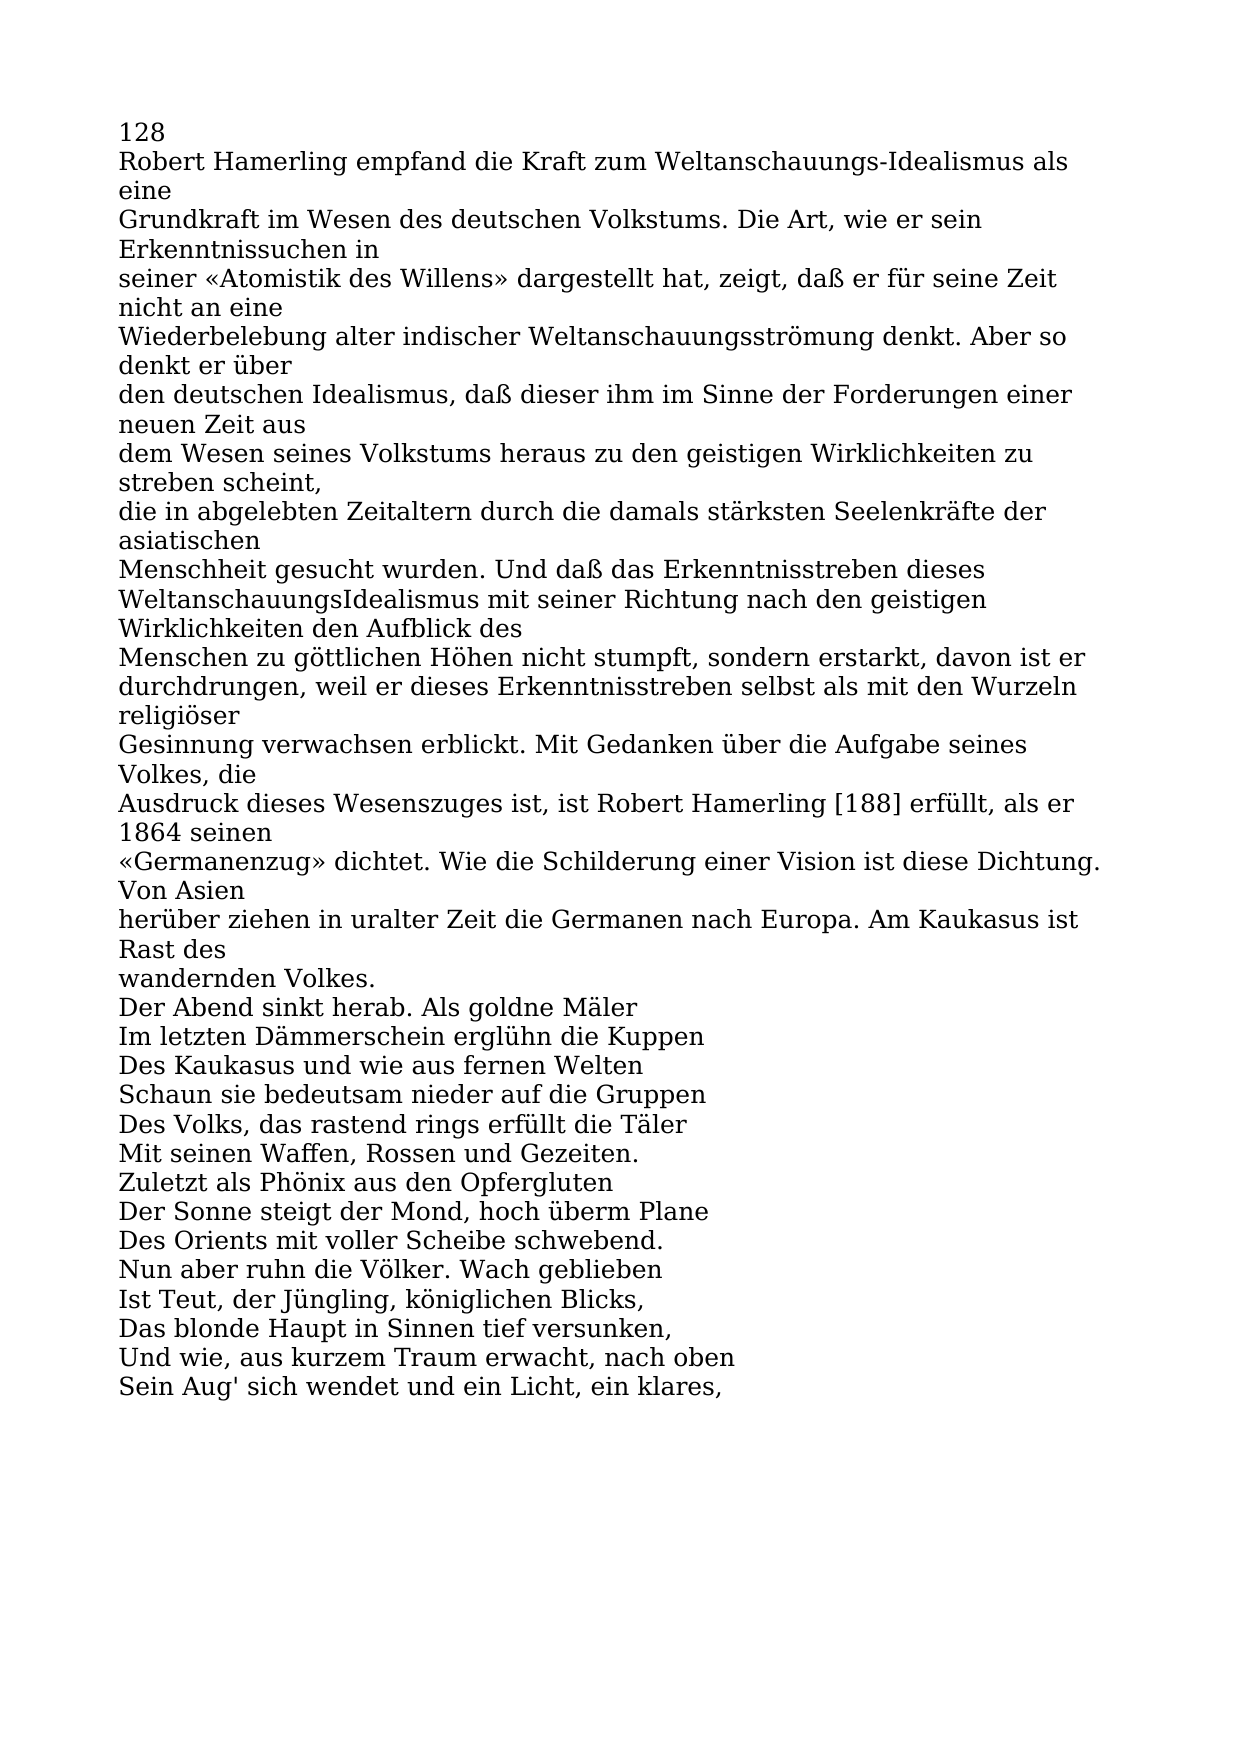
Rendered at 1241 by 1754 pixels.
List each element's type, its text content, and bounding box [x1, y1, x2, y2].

text Der Sonne steigt der Mond, hoch überm Plane [118, 1197, 1122, 1226]
text Des Kaukasus und wie aus fernen Welten [118, 1051, 1122, 1081]
text Das blonde Haupt in Sinnen tief versunken, [118, 1314, 1122, 1343]
text Grundkraft im Wesen des deutschen Volkstums. Die Art, wie er sein Erkenntnissuchen in [118, 206, 1122, 264]
text die in abgelebten Zeitaltern durch die damals stärksten Seelenkräfte der asiatischen [118, 497, 1122, 556]
text herüber ziehen in uralter Zeit die Germanen nach Europa. Am Kaukasus ist Rast des [118, 906, 1122, 964]
text dem Wesen seines Volkstums heraus zu den geistigen Wirklichkeiten zu streben scheint, [118, 439, 1122, 497]
text Menschheit gesucht wurden. Und daß das Erkenntnisstreben dieses WeltanschauungsIdealismus mit seiner Richtung nach den geistigen Wirklichkeiten den Aufblick des [118, 556, 1122, 643]
text «Germanenzug» dichtet. Wie die Schilderung einer Vision ist diese Dichtung. Von Asien [118, 847, 1122, 906]
text 128 [118, 118, 1122, 147]
text Gesinnung verwachsen erblickt. Mit Gedanken über die Aufgabe seines Volkes, die [118, 731, 1122, 789]
text Des Volks, das rastend rings erfüllt die Täler [118, 1110, 1122, 1139]
text durchdrungen, weil er dieses Erkenntnisstreben selbst als mit den Wurzeln religiöser [118, 672, 1122, 731]
text seiner «Atomistik des Willens» dargestellt hat, zeigt, daß er für seine Zeit nicht an eine [118, 264, 1122, 322]
text den deutschen Idealismus, daß dieser ihm im Sinne der Forderungen einer neuen Zeit aus [118, 381, 1122, 439]
text Sein Aug' sich wendet und ein Licht, ein klares, [118, 1372, 1122, 1401]
text Ist Teut, der Jüngling, königlichen Blicks, [118, 1285, 1122, 1314]
text Der Abend sinkt herab. Als goldne Mäler [118, 993, 1122, 1022]
text wandernden Volkes. [118, 964, 1122, 993]
text Robert Hamerling empfand die Kraft zum Weltanschauungs-Idealismus als eine [118, 147, 1122, 206]
text Ausdruck dieses Wesenszuges ist, ist Robert Hamerling [188] erfüllt, als er 1864 seinen [118, 789, 1122, 847]
text Mit seinen Waffen, Rossen und Gezeiten. [118, 1139, 1122, 1168]
text Im letzten Dämmerschein erglühn die Kuppen [118, 1022, 1122, 1051]
text Nun aber ruhn die Völker. Wach geblieben [118, 1256, 1122, 1285]
text Menschen zu göttlichen Höhen nicht stumpft, sondern erstarkt, davon ist er [118, 643, 1122, 672]
text Des Orients mit voller Scheibe schwebend. [118, 1226, 1122, 1256]
text Schaun sie bedeutsam nieder auf die Gruppen [118, 1081, 1122, 1110]
text Zuletzt als Phönix aus den Opfergluten [118, 1168, 1122, 1197]
text Und wie, aus kurzem Traum erwacht, nach oben [118, 1343, 1122, 1372]
text Wiederbelebung alter indischer Weltanschauungsströmung denkt. Aber so denkt er über [118, 322, 1122, 381]
